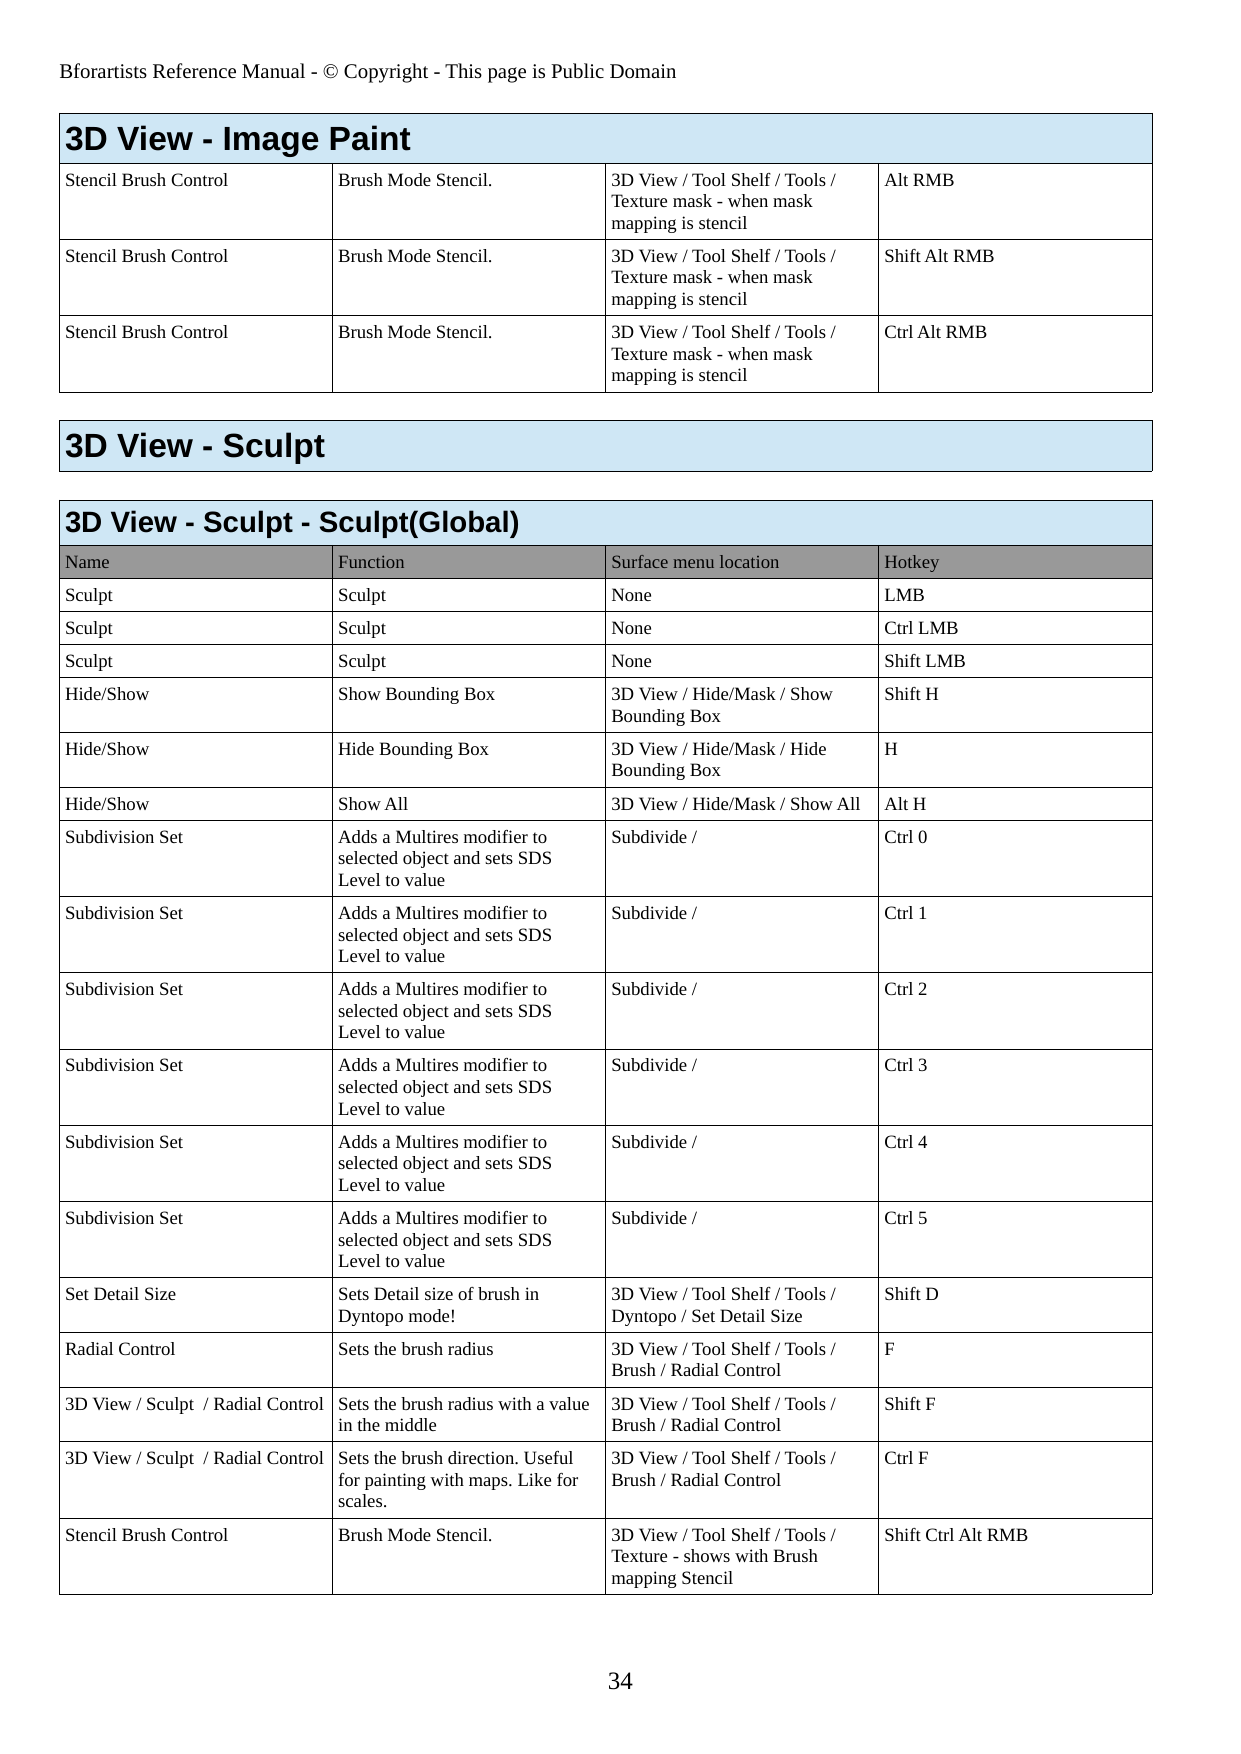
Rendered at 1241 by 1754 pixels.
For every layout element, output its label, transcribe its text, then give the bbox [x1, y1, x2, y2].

table_cell None [606, 612, 878, 644]
table_cell Adds a Multires modifier to selected object and sets SDS Level to value [333, 897, 605, 972]
table_cell 3D View / Sculpt / Radial Control [60, 1442, 332, 1518]
table_cell Ctrl 5 [879, 1202, 1152, 1277]
table_cell Subdivide / [606, 973, 878, 1048]
table_cell Brush Mode Stencil. [333, 240, 605, 315]
table_cell 3D View / Tool Shelf / Tools / Brush / Radial Control [606, 1442, 878, 1518]
table_cell Shift D [879, 1278, 1152, 1332]
table_cell Adds a Multires modifier to selected object and sets SDS Level to value [333, 821, 605, 896]
table_cell Sculpt [60, 612, 332, 644]
table_cell Name [60, 546, 332, 578]
table_header 3D View - Sculpt [60, 421, 1152, 471]
table_header 3D View - Sculpt - Sculpt(Global) [60, 501, 1152, 545]
table_cell Function [333, 546, 605, 578]
table_cell Sets the brush direction. Useful for painting with maps. Like for scales. [333, 1442, 605, 1518]
table_cell Subdivision Set [60, 821, 332, 896]
table_cell Stencil Brush Control [60, 164, 332, 239]
table_cell Ctrl 3 [879, 1050, 1152, 1125]
table_cell Hotkey [879, 546, 1152, 578]
table_cell 3D View / Tool Shelf / Tools / Brush / Radial Control [606, 1333, 878, 1387]
table_cell Hide/Show [60, 733, 332, 787]
table_cell F [879, 1333, 1152, 1387]
table_cell Stencil Brush Control [60, 240, 332, 315]
table_cell Sculpt [333, 645, 605, 677]
table_cell Sculpt [60, 579, 332, 611]
table_cell Adds a Multires modifier to selected object and sets SDS Level to value [333, 973, 605, 1048]
table_cell Subdivision Set [60, 973, 332, 1048]
table_cell 3D View / Hide/Mask / Show Bounding Box [606, 678, 878, 732]
table_cell Sets the brush radius [333, 1333, 605, 1387]
table_cell Subdivision Set [60, 897, 332, 972]
table_header 3D View - Image Paint [60, 114, 1152, 163]
table_cell Subdivide / [606, 897, 878, 972]
table_cell Adds a Multires modifier to selected object and sets SDS Level to value [333, 1202, 605, 1277]
table_cell Ctrl Alt RMB [879, 316, 1152, 392]
table_cell Surface menu location [606, 546, 878, 578]
table_cell None [606, 645, 878, 677]
table_cell Brush Mode Stencil. [333, 164, 605, 239]
table_cell Subdivision Set [60, 1202, 332, 1277]
table_cell Show Bounding Box [333, 678, 605, 732]
table_cell Ctrl 0 [879, 821, 1152, 896]
table_cell Shift F [879, 1388, 1152, 1441]
table_cell Ctrl 4 [879, 1126, 1152, 1201]
table_cell Hide/Show [60, 788, 332, 820]
table_cell Stencil Brush Control [60, 1519, 332, 1594]
table_cell Sculpt [333, 612, 605, 644]
table_cell Subdivide / [606, 1126, 878, 1201]
table_cell 3D View / Tool Shelf / Tools / Texture mask - when mask mapping is stencil [606, 240, 878, 315]
table_cell Subdivision Set [60, 1126, 332, 1201]
table_cell Sets Detail size of brush in Dyntopo mode! [333, 1278, 605, 1332]
table_cell 3D View / Hide/Mask / Hide Bounding Box [606, 733, 878, 787]
table_cell Show All [333, 788, 605, 820]
table_cell 3D View / Tool Shelf / Tools / Brush / Radial Control [606, 1388, 878, 1441]
table_cell 3D View / Sculpt / Radial Control [60, 1388, 332, 1441]
table_cell 3D View / Tool Shelf / Tools / Texture mask - when mask mapping is stencil [606, 164, 878, 239]
table_cell Brush Mode Stencil. [333, 316, 605, 392]
table_cell Alt RMB [879, 164, 1152, 239]
table_cell Hide Bounding Box [333, 733, 605, 787]
table_cell Alt H [879, 788, 1152, 820]
table_cell Stencil Brush Control [60, 316, 332, 392]
table_cell Subdivide / [606, 1202, 878, 1277]
table_cell Set Detail Size [60, 1278, 332, 1332]
table_cell LMB [879, 579, 1152, 611]
table_cell Ctrl 2 [879, 973, 1152, 1048]
table_cell 3D View / Tool Shelf / Tools / Texture mask - when mask mapping is stencil [606, 316, 878, 392]
table_cell Sculpt [333, 579, 605, 611]
table_cell Shift Ctrl Alt RMB [879, 1519, 1152, 1594]
table_cell Brush Mode Stencil. [333, 1519, 605, 1594]
table_cell Hide/Show [60, 678, 332, 732]
table_cell Sets the brush radius with a value in the middle [333, 1388, 605, 1441]
table_cell Ctrl LMB [879, 612, 1152, 644]
table_cell Subdivide / [606, 821, 878, 896]
table_cell Adds a Multires modifier to selected object and sets SDS Level to value [333, 1126, 605, 1201]
table_cell 3D View / Tool Shelf / Tools / Texture - shows with Brush mapping Stencil [606, 1519, 878, 1594]
table_cell Subdivide / [606, 1050, 878, 1125]
table_cell Subdivision Set [60, 1050, 332, 1125]
table_cell Ctrl 1 [879, 897, 1152, 972]
table_cell Adds a Multires modifier to selected object and sets SDS Level to value [333, 1050, 605, 1125]
table_cell Ctrl F [879, 1442, 1152, 1518]
table_cell 3D View / Hide/Mask / Show All [606, 788, 878, 820]
table_cell Sculpt [60, 645, 332, 677]
table_cell Shift LMB [879, 645, 1152, 677]
table_cell H [879, 733, 1152, 787]
table_cell None [606, 579, 878, 611]
table_cell Radial Control [60, 1333, 332, 1387]
table_cell Shift H [879, 678, 1152, 732]
table_cell 3D View / Tool Shelf / Tools / Dyntopo / Set Detail Size [606, 1278, 878, 1332]
table_cell Shift Alt RMB [879, 240, 1152, 315]
